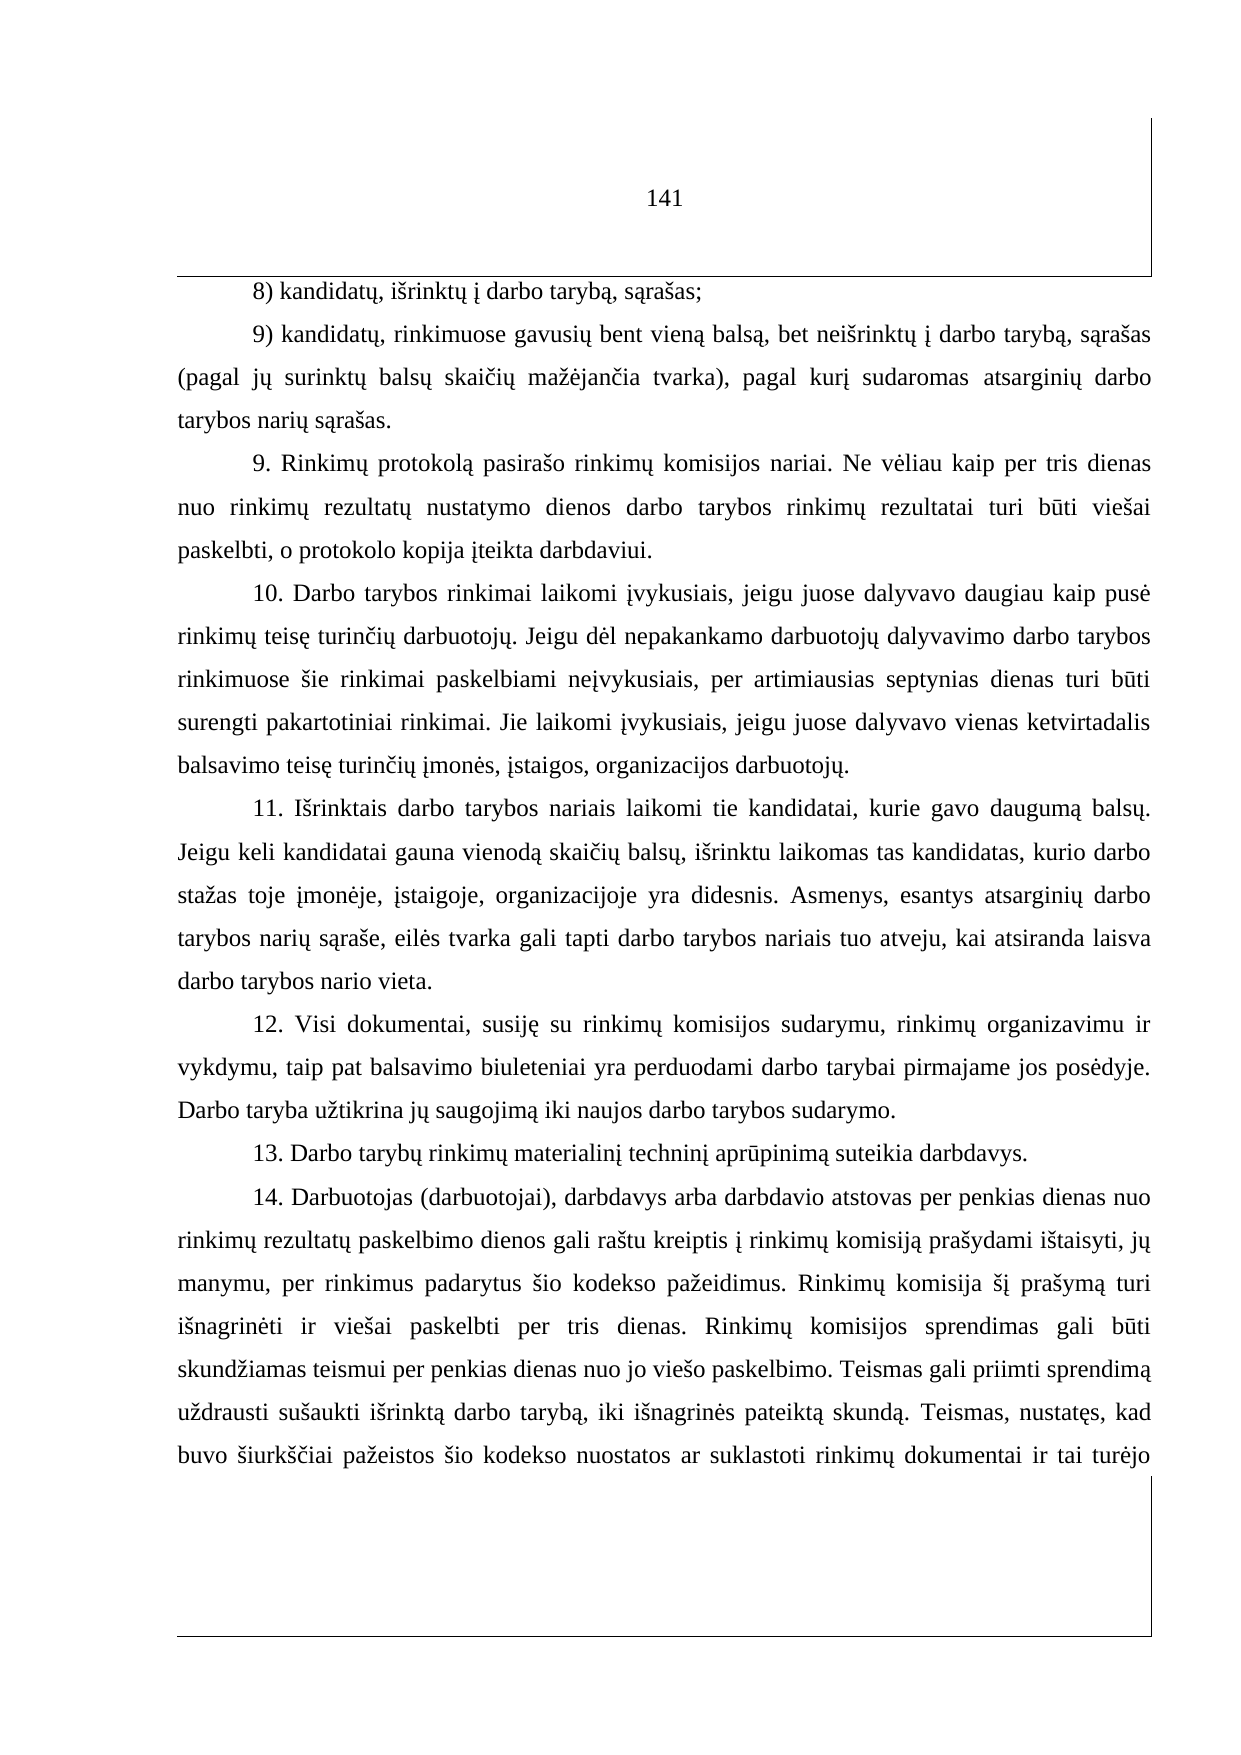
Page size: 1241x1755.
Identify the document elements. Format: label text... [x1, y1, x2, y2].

text 12. Visi dokumentai, susiję su rinkimų komisijos sudarymu, rinkimų organizavimu ir vykdymu, taip pat balsavimo biuleteniai yra perduodami darbo tarybai pirmajame jos posėdyje. Darbo taryba užtikrina jų saugojimą iki naujos darbo tarybos sudarymo. [177, 1009, 1152, 1124]
text 9. Rinkimų protokolą pasirašo rinkimų komisijos nariai. Ne vėliau kaip per tris dienas nuo rinkimų rezultatų nustatymo dienos darbo tarybos rinkimų rezultatai turi būti viešai paskelbti, o protokolo kopija įteikta darbdaviui. [177, 448, 1152, 563]
text 11. Išrinktais darbo tarybos nariais laikomi tie kandidatai, kurie gavo daugumą balsų. Jeigu keli kandidatai gauna vienodą skaičių balsų, išrinktu laikomas tas kandidatas, kurio darbo stažas toje įmonėje, įstaigoje, organizacijoje yra didesnis. Asmenys, esantys atsarginių darbo tarybos narių sąraše, eilės tvarka gali tapti darbo tarybos nariais tuo atveju, kai atsiranda laisva darbo tarybos nario vieta. [177, 793, 1152, 995]
text 9) kandidatų, rinkimuose gavusių bent vieną balsą, bet neišrinktų į darbo tarybą, sąrašas (pagal jų surinktų balsų skaičių mažėjančia tvarka), pagal kurį sudaromas atsarginių darbo tarybos narių sąrašas. [177, 319, 1152, 434]
text 14. Darbuotojas (darbuotojai), darbdavys arba darbdavio atstovas per penkias dienas nuo rinkimų rezultatų paskelbimo dienos gali raštu kreiptis į rinkimų komisiją prašydami ištaisyti, jų manymu, per rinkimus padarytus šio kodekso pažeidimus. Rinkimų komisija šį prašymą turi išnagrinėti ir viešai paskelbti per tris dienas. Rinkimų komisijos sprendimas gali būti skundžiamas teismui per penkias dienas nuo jo viešo paskelbimo. Teismas gali priimti sprendimą uždrausti sušaukti išrinktą darbo tarybą, iki išnagrinės pateiktą skundą. Teismas, nustatęs, kad buvo šiurkščiai pažeistos šio kodekso nuostatos ar suklastoti rinkimų dokumentai ir tai turėjo [177, 1182, 1152, 1469]
text 13. Darbo tarybų rinkimų materialinį techninį aprūpinimą suteikia darbdavys. [177, 1138, 1152, 1167]
text 8) kandidatų, išrinktų į darbo tarybą, sąrašas; [177, 276, 1152, 305]
text 10. Darbo tarybos rinkimai laikomi įvykusiais, jeigu juose dalyvavo daugiau kaip pusė rinkimų teisę turinčių darbuotojų. Jeigu dėl nepakankamo darbuotojų dalyvavimo darbo tarybos rinkimuose šie rinkimai paskelbiami neįvykusiais, per artimiausias septynias dienas turi būti surengti pakartotiniai rinkimai. Jie laikomi įvykusiais, jeigu juose dalyvavo vienas ketvirtadalis balsavimo teisę turinčių įmonės, įstaigos, organizacijos darbuotojų. [177, 578, 1152, 779]
